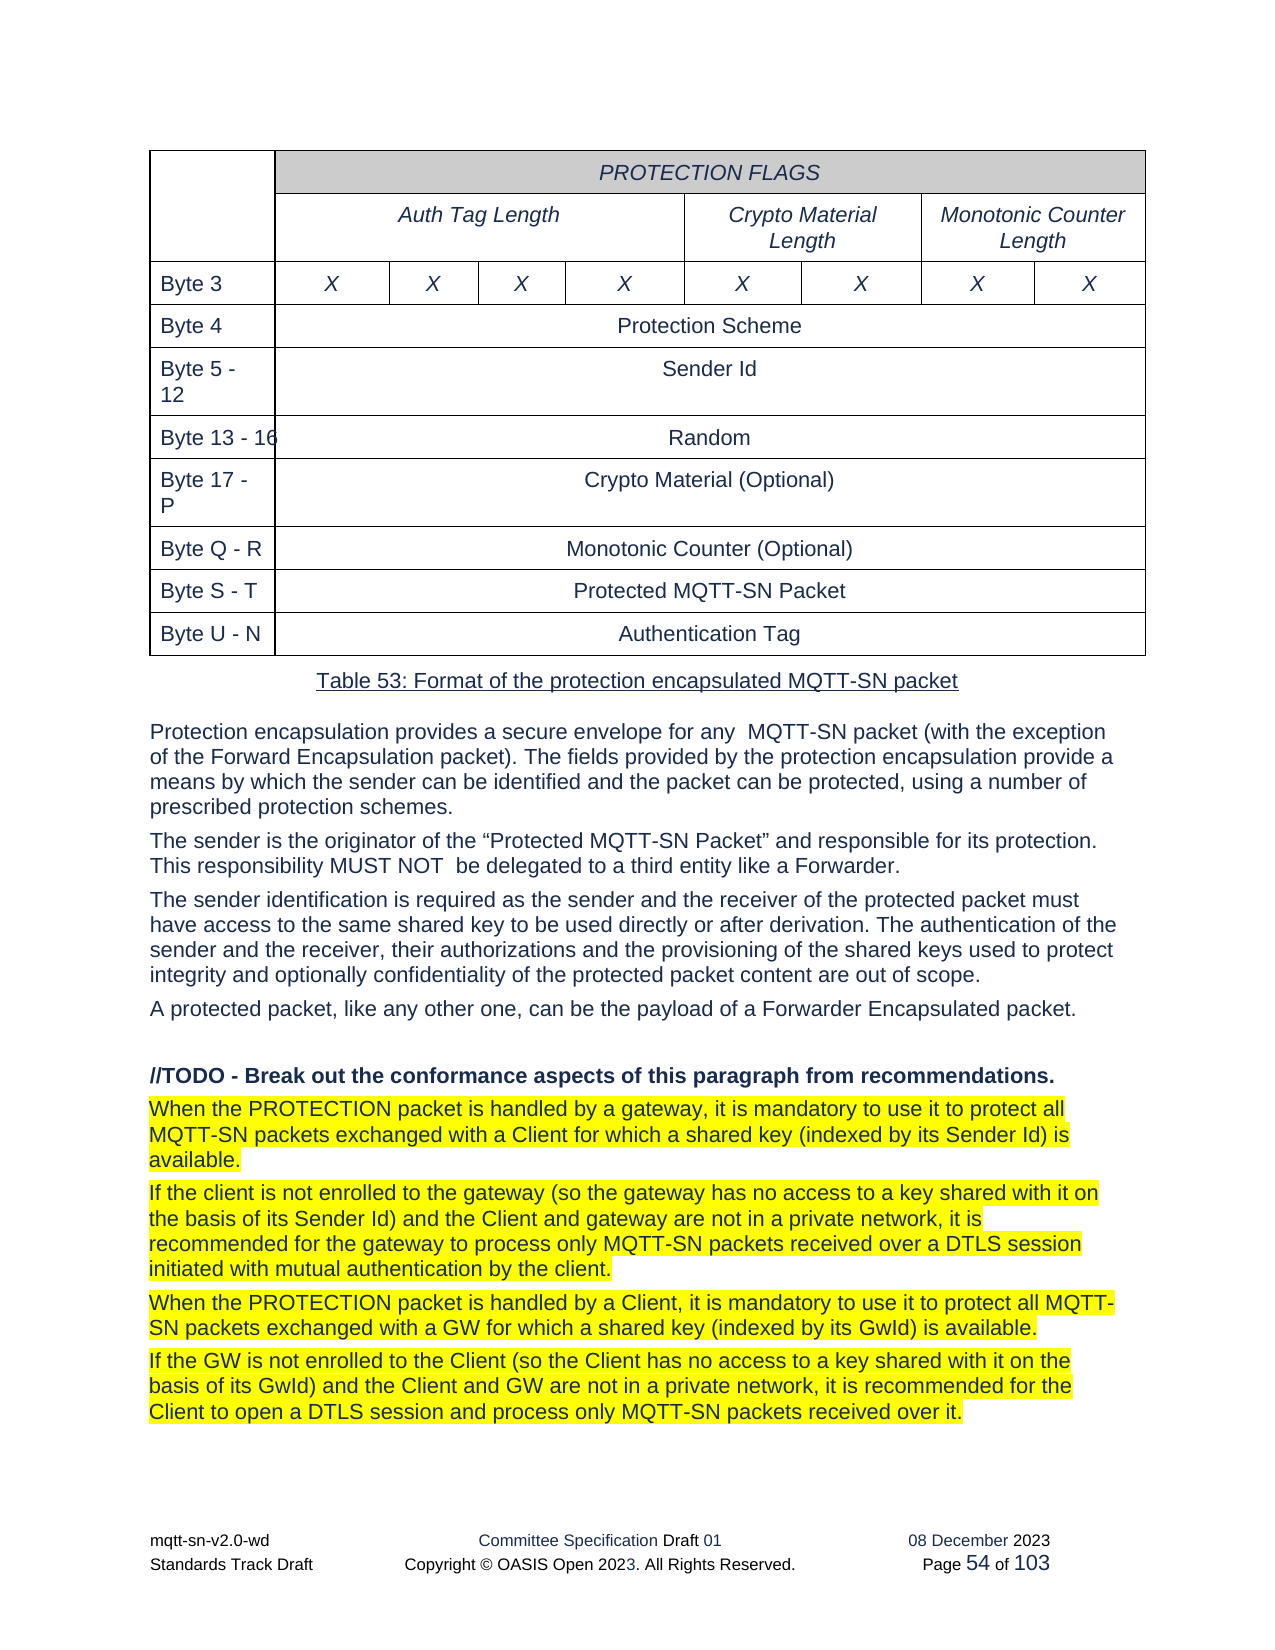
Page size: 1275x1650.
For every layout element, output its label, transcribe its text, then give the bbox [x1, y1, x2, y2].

table_cell X [390, 262, 478, 304]
text If the GW is not enrolled to the Client (so the Client has no access to a key shared with it on the basis of its GwId) and the Client and GW are not in a private network, it is recommended for the Client to open a DTLS session and process only MQTT-SN packets received over it. [148, 1348, 1124, 1424]
table_cell X [479, 262, 565, 304]
table_cell Byte 3 [151, 262, 274, 304]
table_cell Crypto Material Length [685, 194, 921, 261]
table_cell Sender Id [276, 348, 1145, 415]
text The sender identification is required as the sender and the receiver of the protected packet must have access to the same shared key to be used directly or after derivation. The authentication of the sender and the receiver, their authorizations and the provisioning of the shared keys used to protect integrity and optionally confidentiality of the protected packet content are out of scope. [149, 887, 1124, 987]
text When the PROTECTION packet is handled by a Client, it is mandatory to use it to protect all MQTT-SN packets exchanged with a GW for which a shared key (indexed by its GwId) is available. [148, 1289, 1124, 1340]
text The sender is the originator of the “Protected MQTT-SN Packet” and responsible for its protection. This responsibility MUST NOT be delegated to a third entity like a Forwarder. [149, 828, 1124, 878]
table_cell X [276, 262, 389, 304]
text A protected packet, like any other one, can be the payload of a Forwarder Encapsulated packet. [149, 996, 1124, 1021]
table_cell Crypto Material (Optional) [276, 459, 1145, 526]
table_cell Protected MQTT-SN Packet [276, 570, 1145, 612]
table_cell Byte 17 - P [151, 459, 274, 526]
table_cell Monotonic Counter (Optional) [276, 527, 1145, 569]
table_cell Random [276, 416, 1145, 458]
table_cell Byte Q - R [151, 527, 274, 569]
table_cell X [922, 262, 1034, 304]
table_cell [151, 151, 274, 261]
text //TODO - Break out the conformance aspects of this paragraph from recommendations. [149, 1063, 1124, 1088]
table_cell X [1035, 262, 1145, 304]
text Table 53: Format of the protection encapsulated MQTT-SN packet [150, 668, 1124, 693]
table_cell Auth Tag Length [276, 194, 684, 261]
text When the PROTECTION packet is handled by a gateway, it is mandatory to use it to protect all MQTT-SN packets exchanged with a Client for which a shared key (indexed by its Sender Id) is available. [148, 1096, 1124, 1172]
table_cell Byte 13 - 16 [151, 416, 274, 458]
table_cell X [685, 262, 801, 304]
table_cell PROTECTION FLAGS [276, 151, 1145, 193]
table_cell Byte 5 - 12 [151, 348, 274, 415]
table_cell Byte U - N [151, 613, 274, 655]
table_cell X [566, 262, 684, 304]
text Protection encapsulation provides a secure envelope for any MQTT-SN packet (with the exception of the Forward Encapsulation packet). The fields provided by the protection encapsulation provide a means by which the sender can be identified and the packet can be protected, using a number of prescribed protection schemes. [149, 719, 1124, 819]
table_cell Protection Scheme [276, 305, 1145, 347]
table_cell Monotonic Counter Length [922, 194, 1145, 261]
table_cell Byte S - T [151, 570, 274, 612]
table_cell Byte 4 [151, 305, 274, 347]
table_cell X [802, 262, 921, 304]
table_cell Authentication Tag [276, 613, 1145, 655]
text If the client is not enrolled to the gateway (so the gateway has no access to a key shared with it on the basis of its Sender Id) and the Client and gateway are not in a private network, it is recommended for the gateway to process only MQTT-SN packets received over a DTLS session initiated with mutual authentication by the client. [148, 1180, 1124, 1281]
